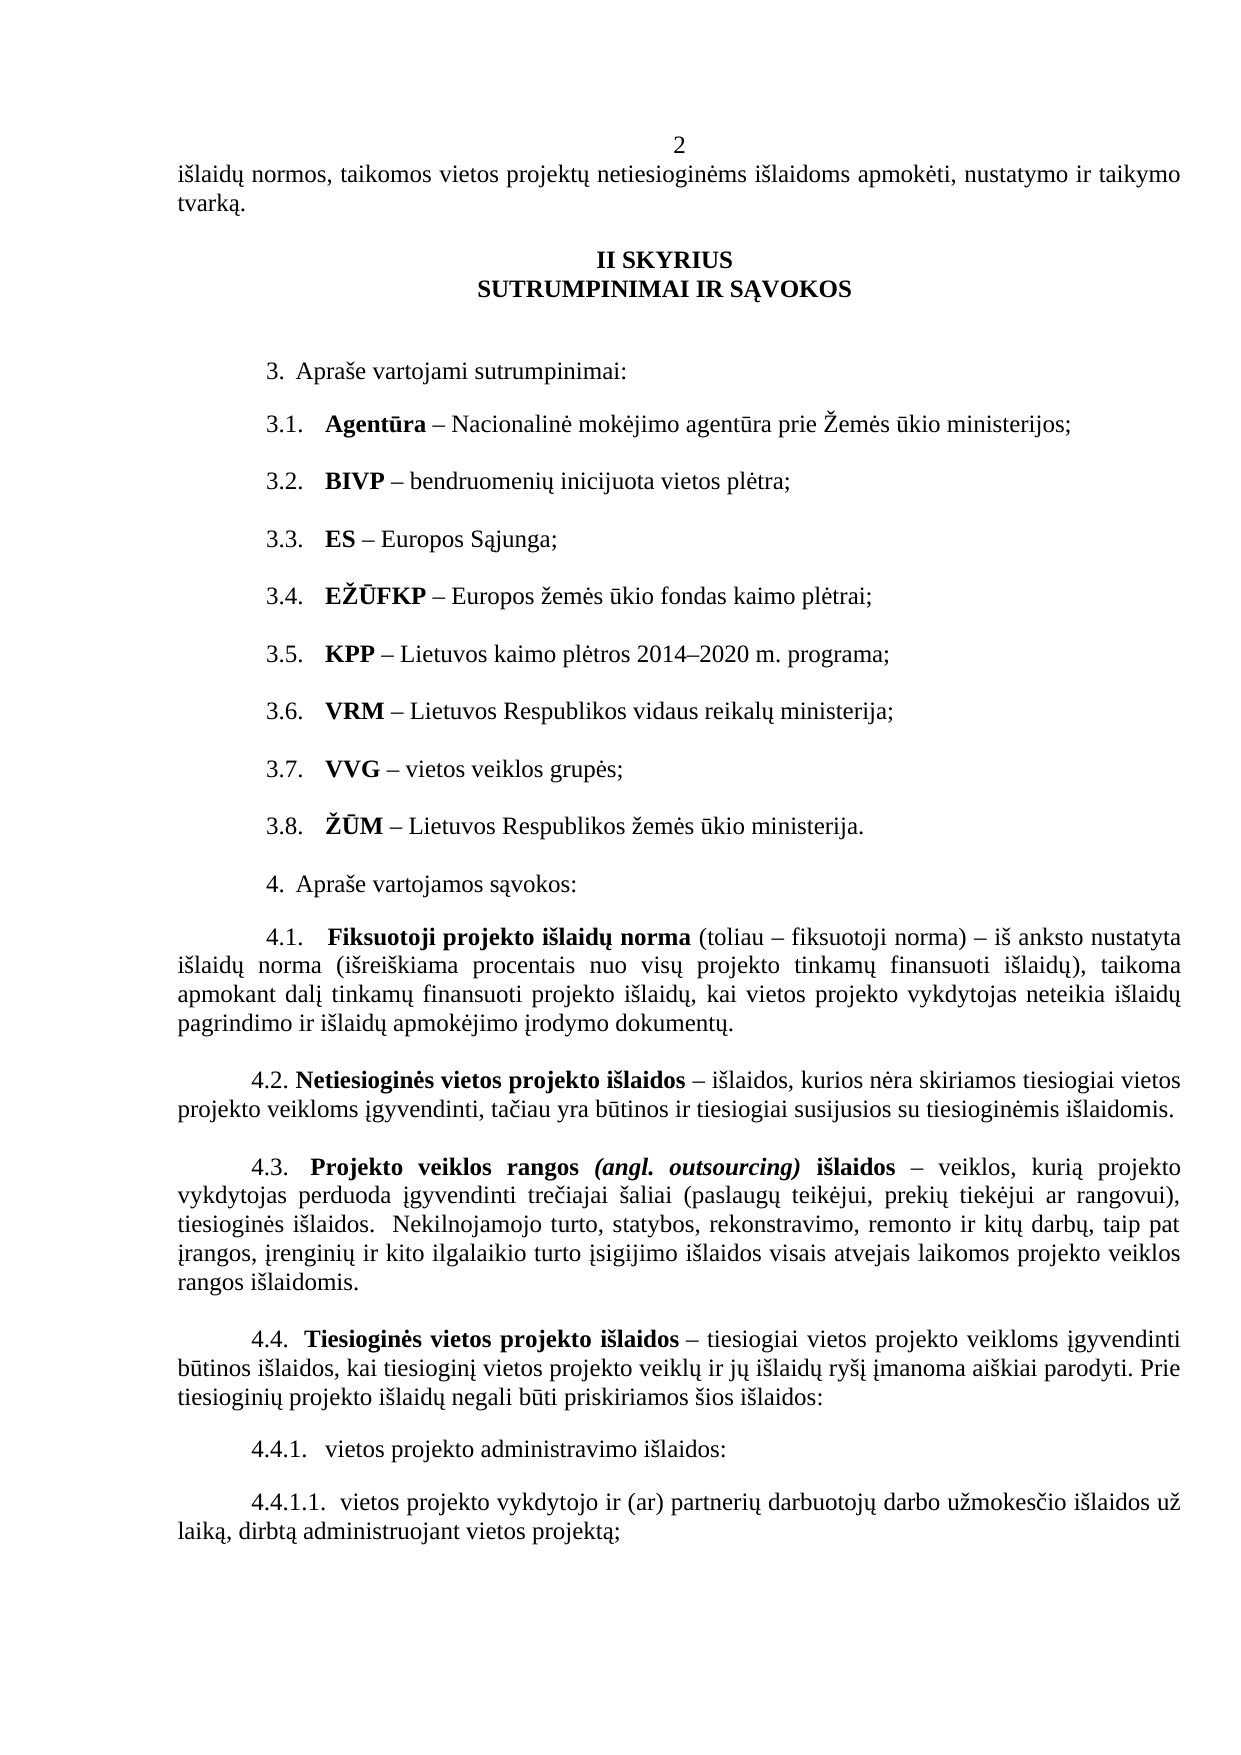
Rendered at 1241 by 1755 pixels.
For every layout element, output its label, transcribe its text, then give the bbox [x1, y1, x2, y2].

text 3.4. EŽŪFKP – Europos žemės ūkio fondas kaimo plėtrai; [266, 581, 1181, 610]
text 3.1. Agentūra – Nacionalinė mokėjimo agentūra prie Žemės ūkio ministerijos; [266, 409, 1181, 437]
text 4. Apraše vartojamos sąvokos: [215, 869, 1181, 897]
text 3.3. ES – Europos Sąjunga; [266, 524, 1181, 552]
text 3.5. KPP – Lietuvos kaimo plėtros 2014–2020 m. programa; [266, 639, 1181, 667]
text 3. Apraše vartojami sutrumpinimai: [177, 356, 1181, 385]
text 3.6. VRM – Lietuvos Respublikos vidaus reikalų ministerija; [266, 696, 1181, 725]
text 4.1. Fiksuotoji projekto išlaidų norma (toliau – fiksuotoji norma) – iš anksto nustatyta išlaidų norma (išreiškiama procentais nuo visų projekto tinkamų finansuoti išlaidų), taikoma apmokant dalį tinkamų finansuoti projekto išlaidų, kai vietos projekto vykdytojas neteikia išlaidų pagrindimo ir išlaidų apmokėjimo įrodymo dokumentų. [177, 922, 1181, 1037]
text 4.4.1.1. vietos projekto vykdytojo ir (ar) partnerių darbuotojų darbo užmokesčio išlaidos už laiką, dirbtą administruojant vietos projektą; [177, 1487, 1181, 1545]
text SUTRUMPINIMAI IR SĄVOKOS [177, 274, 1152, 303]
text 4.2. Netiesioginės vietos projekto išlaidos – išlaidos, kurios nėra skiriamos tiesiogiai vietos projekto veikloms įgyvendinti, tačiau yra būtinos ir tiesiogiai susijusios su tiesioginėmis išlaidomis. [177, 1065, 1181, 1123]
text 4.3. Projekto veiklos rangos (angl. outsourcing) išlaidos – veiklos, kurią projekto vykdytojas perduoda įgyvendinti trečiajai šaliai (paslaugų teikėjui, prekių tiekėjui ar rangovui), tiesioginės išlaidos. Nekilnojamojo turto, statybos, rekonstravimo, remonto ir kitų darbų, taip pat įrangos, įrenginių ir kito ilgalaikio turto įsigijimo išlaidos visais atvejais laikomos projekto veiklos rangos išlaidomis. [177, 1152, 1181, 1295]
text 3.8. ŽŪM – Lietuvos Respublikos žemės ūkio ministerija. [266, 811, 1181, 840]
text 4.4. Tiesioginės vietos projekto išlaidos – tiesiogiai vietos projekto veikloms įgyvendinti būtinos išlaidos, kai tiesioginį vietos projekto veiklų ir jų išlaidų ryšį įmanoma aiškiai parodyti. Prie tiesioginių projekto išlaidų negali būti priskiriamos šios išlaidos: [177, 1324, 1181, 1410]
text 3.2. BIVP – bendruomenių inicijuota vietos plėtra; [266, 466, 1181, 495]
text 4.4.1. vietos projekto administravimo išlaidos: [177, 1434, 1181, 1463]
text išlaidų normos, taikomos vietos projektų netiesioginėms išlaidoms apmokėti, nustatymo ir taikymo tvarką. [177, 159, 1181, 217]
text 3.7. VVG – vietos veiklos grupės; [266, 754, 1181, 782]
text II SKYRIUS [177, 246, 1152, 274]
